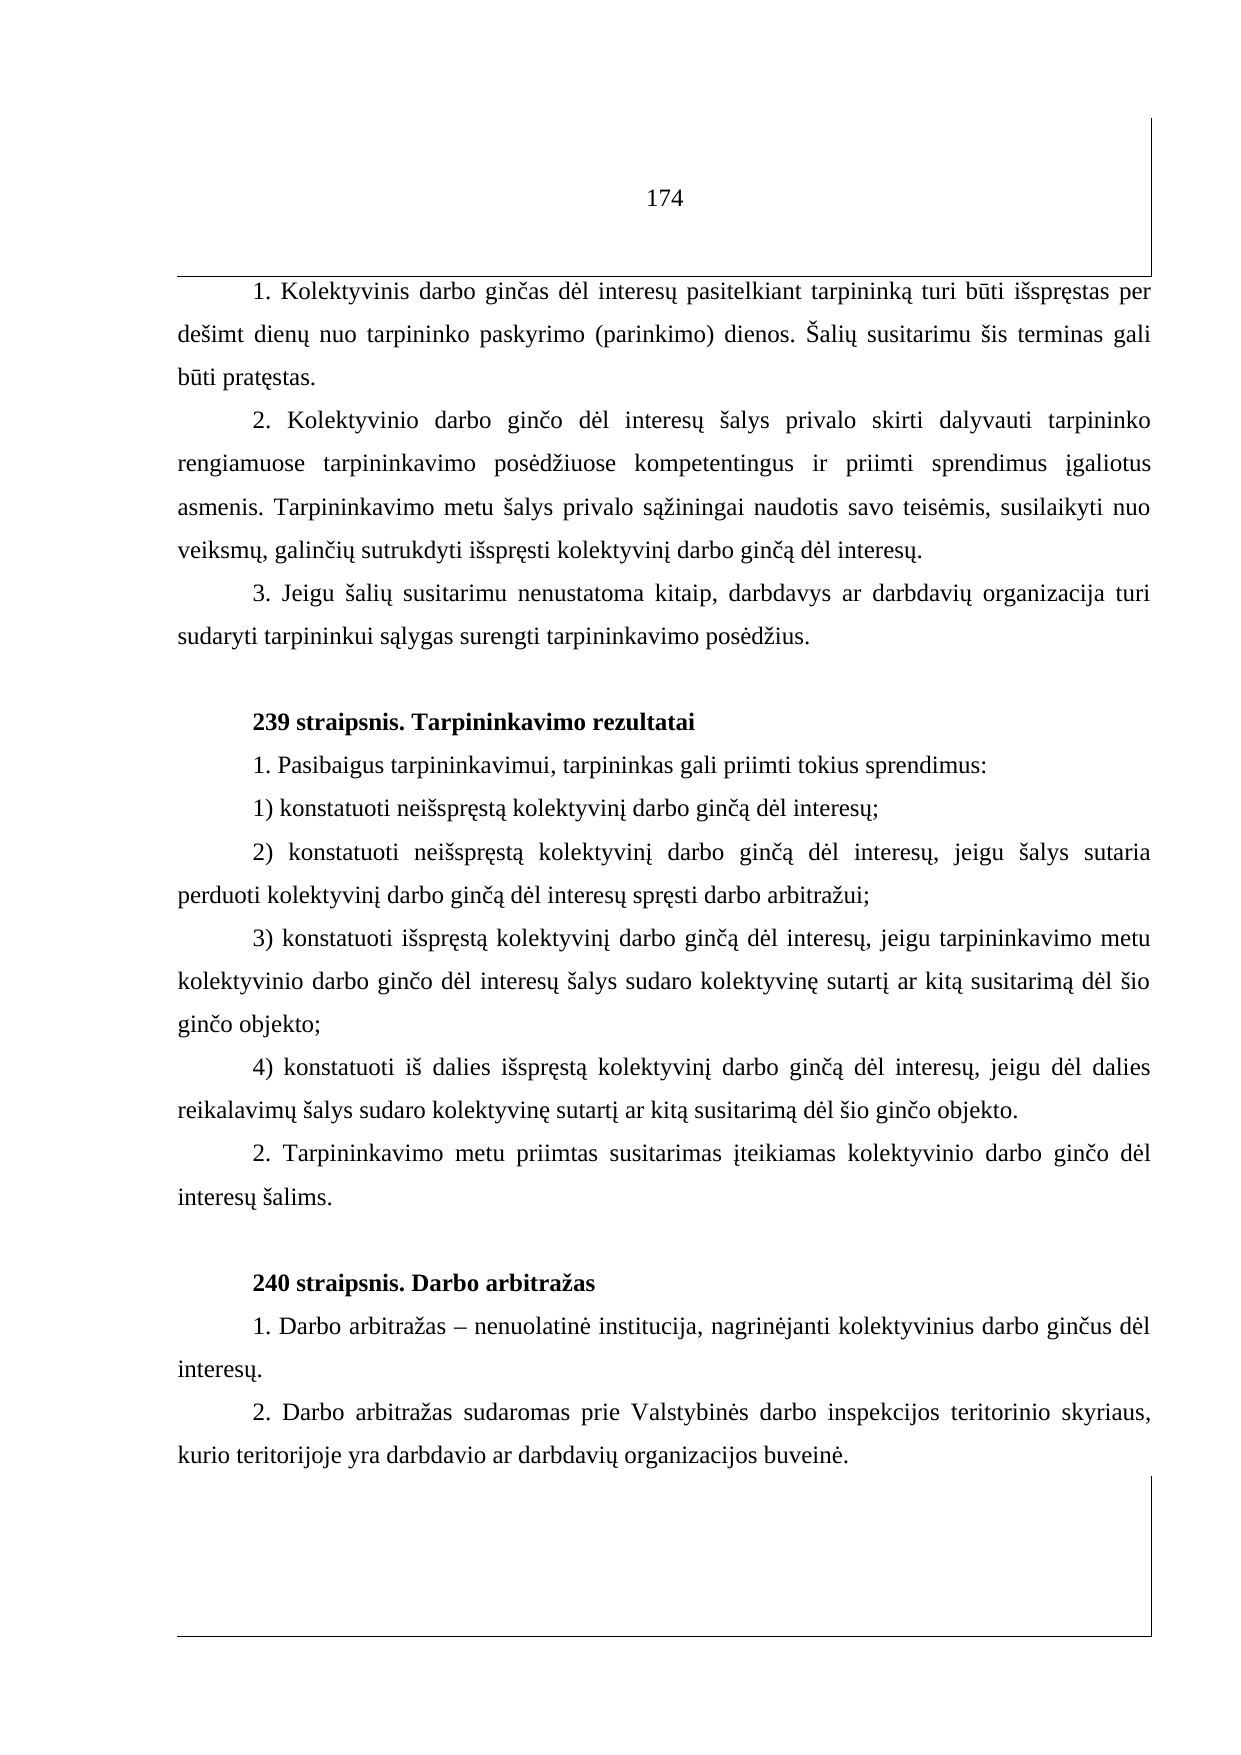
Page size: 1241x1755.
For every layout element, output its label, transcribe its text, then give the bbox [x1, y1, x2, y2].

text 2. Tarpininkavimo metu priimtas susitarimas įteikiamas kolektyvinio darbo ginčo dėl interesų šalims. [177, 1138, 1152, 1210]
text 1) konstatuoti neišspręstą kolektyvinį darbo ginčą dėl interesų; [177, 793, 1152, 822]
subtitle 239 straipsnis. Tarpininkavimo rezultatai [177, 707, 1152, 736]
subtitle 240 straipsnis. Darbo arbitražas [177, 1268, 1152, 1297]
text 1. Kolektyvinis darbo ginčas dėl interesų pasitelkiant tarpininką turi būti išspręstas per dešimt dienų nuo tarpininko paskyrimo (parinkimo) dienos. Šalių susitarimu šis terminas gali būti pratęstas. [177, 276, 1152, 391]
text 2. Darbo arbitražas sudaromas prie Valstybinės darbo inspekcijos teritorinio skyriaus, kurio teritorijoje yra darbdavio ar darbdavių organizacijos buveinė. [177, 1397, 1152, 1469]
text 1. Darbo arbitražas – nenuolatinė institucija, nagrinėjanti kolektyvinius darbo ginčus dėl interesų. [177, 1311, 1152, 1383]
text 2) konstatuoti neišspręstą kolektyvinį darbo ginčą dėl interesų, jeigu šalys sutaria perduoti kolektyvinį darbo ginčą dėl interesų spręsti darbo arbitražui; [177, 837, 1152, 908]
text 4) konstatuoti iš dalies išspręstą kolektyvinį darbo ginčą dėl interesų, jeigu dėl dalies reikalavimų šalys sudaro kolektyvinę sutartį ar kitą susitarimą dėl šio ginčo objekto. [177, 1052, 1152, 1124]
text 3) konstatuoti išspręstą kolektyvinį darbo ginčą dėl interesų, jeigu tarpininkavimo metu kolektyvinio darbo ginčo dėl interesų šalys sudaro kolektyvinę sutartį ar kitą susitarimą dėl šio ginčo objekto; [177, 923, 1152, 1038]
text 1. Pasibaigus tarpininkavimui, tarpininkas gali priimti tokius sprendimus: [177, 750, 1152, 779]
text 3. Jeigu šalių susitarimu nenustatoma kitaip, darbdavys ar darbdavių organizacija turi sudaryti tarpininkui sąlygas surengti tarpininkavimo posėdžius. [177, 578, 1152, 650]
text 2. Kolektyvinio darbo ginčo dėl interesų šalys privalo skirti dalyvauti tarpininko rengiamuose tarpininkavimo posėdžiuose kompetentingus ir priimti sprendimus įgaliotus asmenis. Tarpininkavimo metu šalys privalo sąžiningai naudotis savo teisėmis, susilaikyti nuo veiksmų, galinčių sutrukdyti išspręsti kolektyvinį darbo ginčą dėl interesų. [177, 405, 1152, 563]
